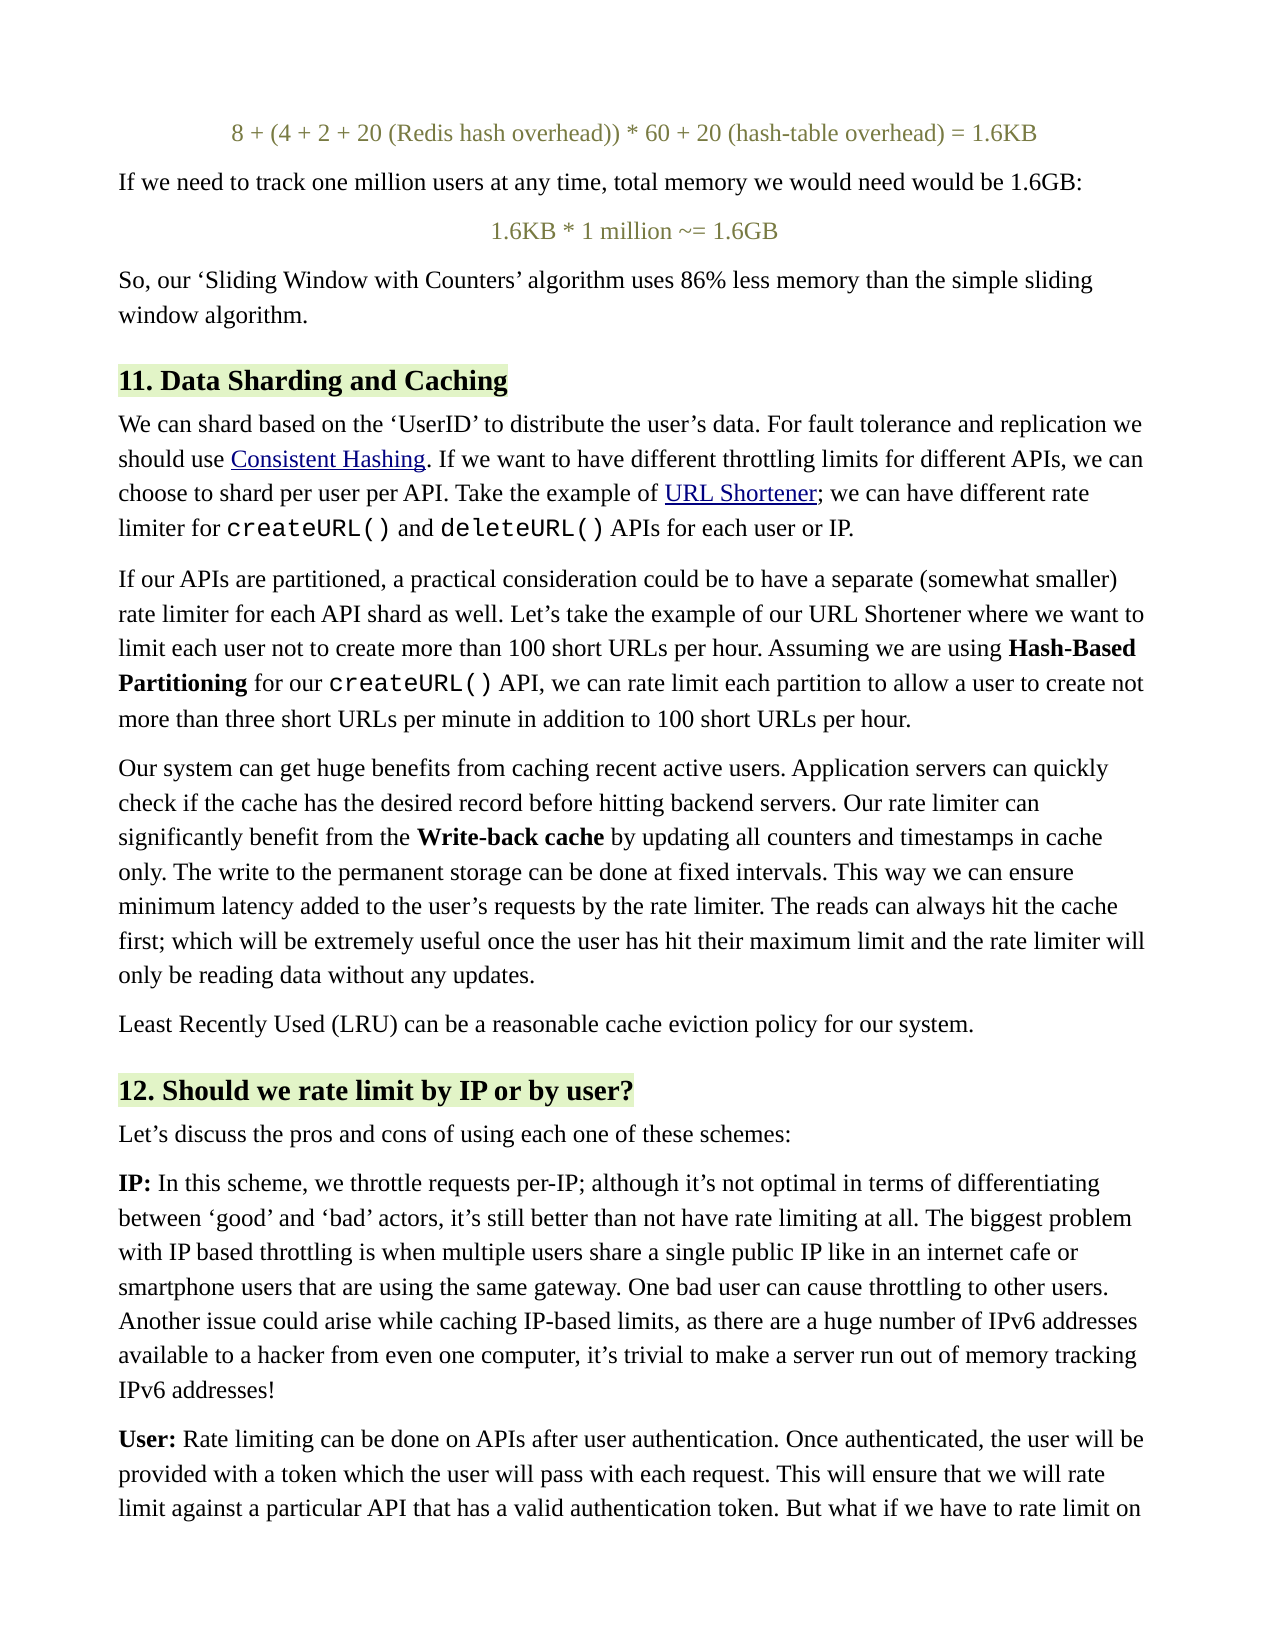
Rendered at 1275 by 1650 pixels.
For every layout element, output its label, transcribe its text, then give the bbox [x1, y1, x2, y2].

subtitle 11. Data Sharding and Caching [118, 363, 1157, 397]
text If our APIs are partitioned, a practical consideration could be to have a separate (somewhat smaller) rate limiter for each API shard as well. Let’s take the example of our URL Shortener where we want to limit each user not to create more than 100 short URLs per hour. Assuming we are using Hash-Based Partitioning for our createURL() API, we can rate limit each partition to allow a user to create not more than three short URLs per minute in addition to 100 short URLs per hour. [118, 564, 1157, 733]
text Our system can get huge benefits from caching recent active users. Application servers can quickly check if the cache has the desired record before hitting backend servers. Our rate limiter can significantly benefit from the Write-back cache by updating all counters and timestamps in cache only. The write to the permanent storage can be done at fixed intervals. This way we can ensure minimum latency added to the user’s requests by the rate limiter. The reads can always hit the cache first; which will be extremely useful once the user has hit their maximum limit and the rate limiter will only be reading data without any updates. [118, 753, 1157, 989]
text IP: In this scheme, we throttle requests per-IP; although it’s not optimal in terms of differentiating between ‘good’ and ‘bad’ actors, it’s still better than not have rate limiting at all. The biggest problem with IP based throttling is when multiple users share a single public IP like in an internet cafe or smartphone users that are using the same gateway. One bad user can cause throttling to other users. Another issue could arise while caching IP-based limits, as there are a huge number of IPv6 addresses available to a hacker from even one computer, it’s trivial to make a server run out of memory tracking IPv6 addresses! [118, 1168, 1157, 1404]
text Least Recently Used (LRU) can be a reasonable cache eviction policy for our system. [118, 1009, 1157, 1038]
text So, our ‘Sliding Window with Counters’ algorithm uses 86% less memory than the simple sliding window algorithm. [118, 265, 1157, 328]
text We can shard based on the ‘UserID’ to distribute the user’s data. For fault tolerance and replication we should use Consistent Hashing. If we want to have different throttling limits for different APIs, we can choose to shard per user per API. Take the example of URL Shortener; we can have different rate limiter for createURL() and deleteURL() APIs for each user or IP. [118, 409, 1157, 544]
subtitle 12. Should we rate limit by IP or by user? [118, 1073, 1157, 1107]
text Let’s discuss the pros and cons of using each one of these schemes: [118, 1119, 1157, 1148]
text 1.6KB * 1 million ~= 1.6GB [118, 216, 1157, 245]
text 8 + (4 + 2 + 20 (Redis hash overhead)) * 60 + 20 (hash-table overhead) = 1.6KB [118, 118, 1157, 147]
text If we need to track one million users at any time, total memory we would need would be 1.6GB: [118, 167, 1157, 196]
text User: Rate limiting can be done on APIs after user authentication. Once authenticated, the user will be provided with a token which the user will pass with each request. This will ensure that we will rate limit against a particular API that has a valid authentication token. But what if we have to rate limit on [118, 1424, 1157, 1522]
